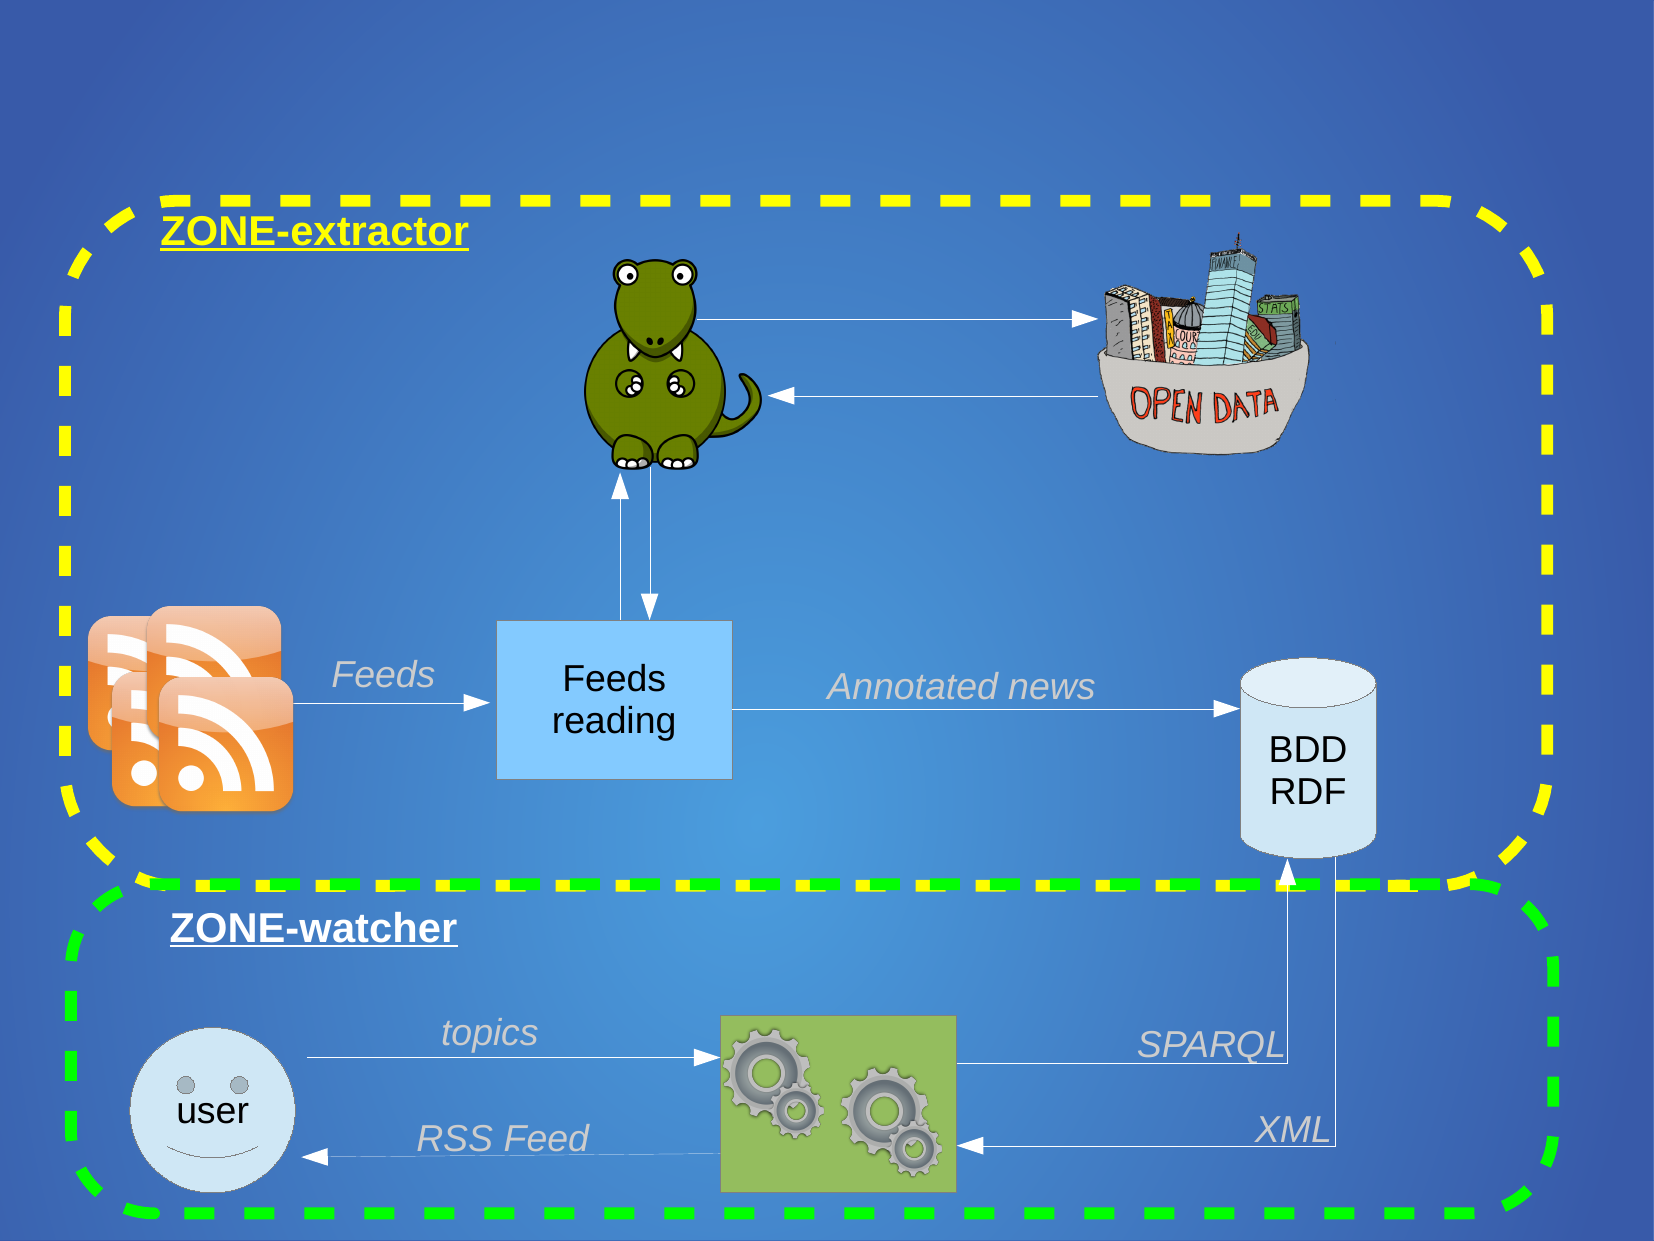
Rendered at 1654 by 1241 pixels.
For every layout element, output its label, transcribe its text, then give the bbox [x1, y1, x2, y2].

text_box ZONE-watcher [154, 897, 473, 959]
text_box XML [1240, 1100, 1423, 1158]
text_box BDD RDF [1240, 684, 1377, 859]
text_box Feeds reading [496, 620, 733, 780]
text_box SPARQL [1122, 1015, 1306, 1073]
text_box topics [426, 1003, 579, 1061]
text_box user [129, 1027, 296, 1193]
text_box Feeds [316, 645, 473, 703]
text_box [720, 1015, 957, 1193]
text_box ZONE-extractor [145, 200, 485, 263]
text_box SPARQL [1122, 1015, 1287, 1063]
text_box RSS Feed [401, 1110, 615, 1168]
text_box Annotated news [812, 657, 1241, 733]
picture [0, 0, 1654, 1241]
